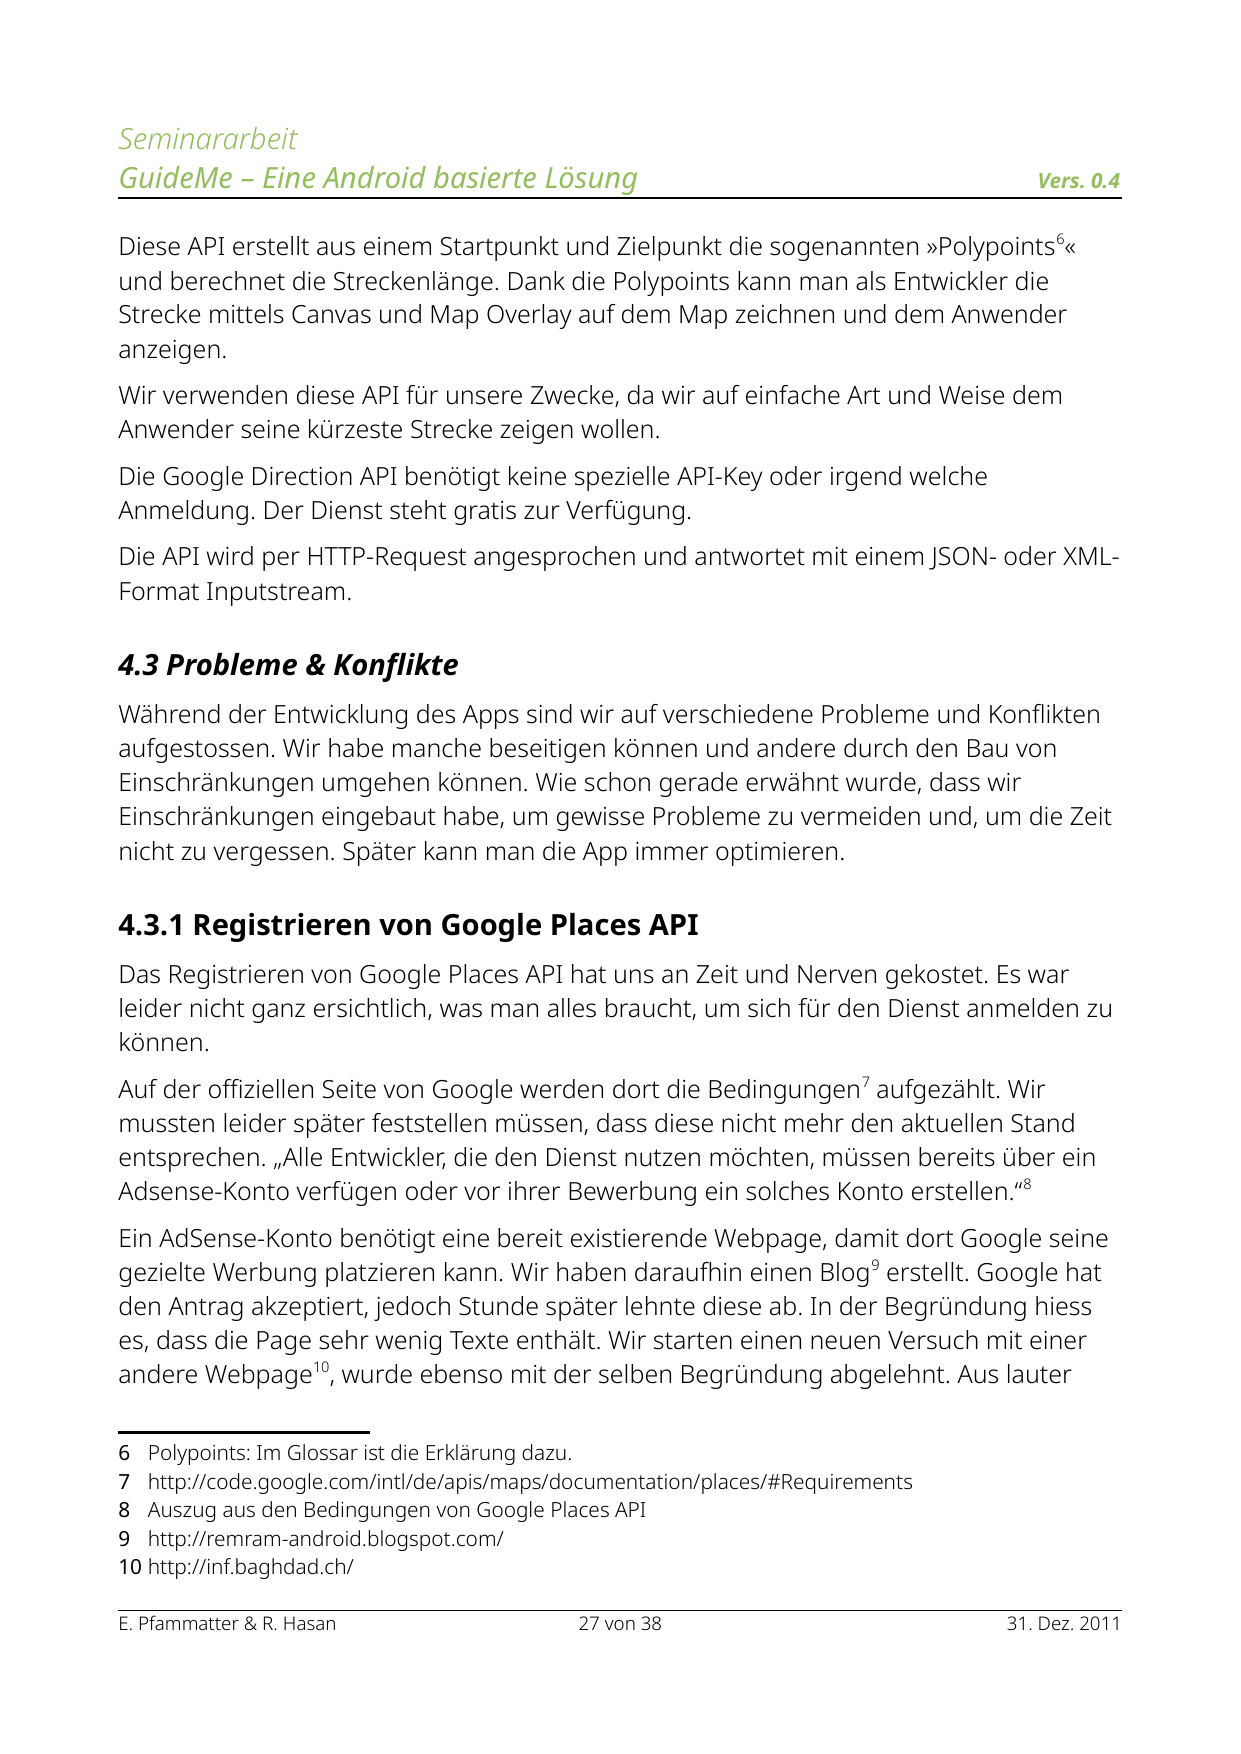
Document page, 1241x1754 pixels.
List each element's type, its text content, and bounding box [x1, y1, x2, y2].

subtitle 4.3.1 Registrieren von Google Places API [118, 905, 1122, 944]
subtitle 4.3 Probleme & Konflikte [118, 645, 1122, 684]
text Das Registrieren von Google Places API hat uns an Zeit und Nerven gekostet. Es war leider nicht ganz ersichtlich, was man alles braucht, um sich für den Dienst anmelden zu können. [118, 957, 1122, 1059]
text Auszug aus den Bedingungen von Google Places API [118, 1495, 1122, 1524]
text http://inf.baghdad.ch/ [118, 1552, 1122, 1581]
text Die Google Direction API benötigt keine spezielle API-Key oder irgend welche Anmeldung. Der Dienst steht gratis zur Verfügung. [118, 458, 1122, 527]
text Auf der offiziellen Seite von Google werden dort die Bedingungen aufgezählt. Wir mussten leider später feststellen müssen, dass diese nicht mehr den aktuellen Stand entsprechen. „Alle Entwickler, die den Dienst nutzen möchten, müssen bereits über ein Adsense-Konto verfügen oder vor ihrer Bewerbung ein solches Konto erstellen.“ [118, 1072, 1122, 1208]
text Polypoints: Im Glossar ist die Erklärung dazu. [118, 1438, 1122, 1467]
text Wir verwenden diese API für unsere Zwecke, da wir auf einfache Art und Weise dem Anwender seine kürzeste Strecke zeigen wollen. [118, 378, 1122, 446]
text Diese API erstellt aus einem Startpunkt und Zielpunkt die sogenannten »Polypoints« und berechnet die Streckenlänge. Dank die Polypoints kann man als Entwickler die Strecke mittels Canvas und Map Overlay auf dem Map zeichnen und dem Anwender anzeigen. [118, 229, 1122, 365]
text http://remram-android.blogspot.com/ [118, 1524, 1122, 1552]
text Ein AdSense-Konto benötigt eine bereit existierende Webpage, damit dort Google seine gezielte Werbung platzieren kann. Wir haben daraufhin einen Blog erstellt. Google hat den Antrag akzeptiert, jedoch Stunde später lehnte diese ab. In der Begründung hiess es, dass die Page sehr wenig Texte enthält. Wir starten einen neuen Versuch mit einer andere Webpage, wurde ebenso mit der selben Begründung abgelehnt. Aus lauter [118, 1220, 1122, 1391]
text Die API wird per HTTP-Request angesprochen und antwortet mit einem JSON- oder XML-Format Inputstream. [118, 539, 1122, 607]
text Während der Entwicklung des Apps sind wir auf verschiedene Probleme und Konflikten aufgestossen. Wir habe manche beseitigen können und andere durch den Bau von Einschränkungen umgehen können. Wie schon gerade erwähnt wurde, dass wir Einschränkungen eingebaut habe, um gewisse Probleme zu vermeiden und, um die Zeit nicht zu vergessen. Später kann man die App immer optimieren. [118, 697, 1122, 867]
text http://code.google.com/intl/de/apis/maps/documentation/places/#Requirements [118, 1467, 1122, 1495]
